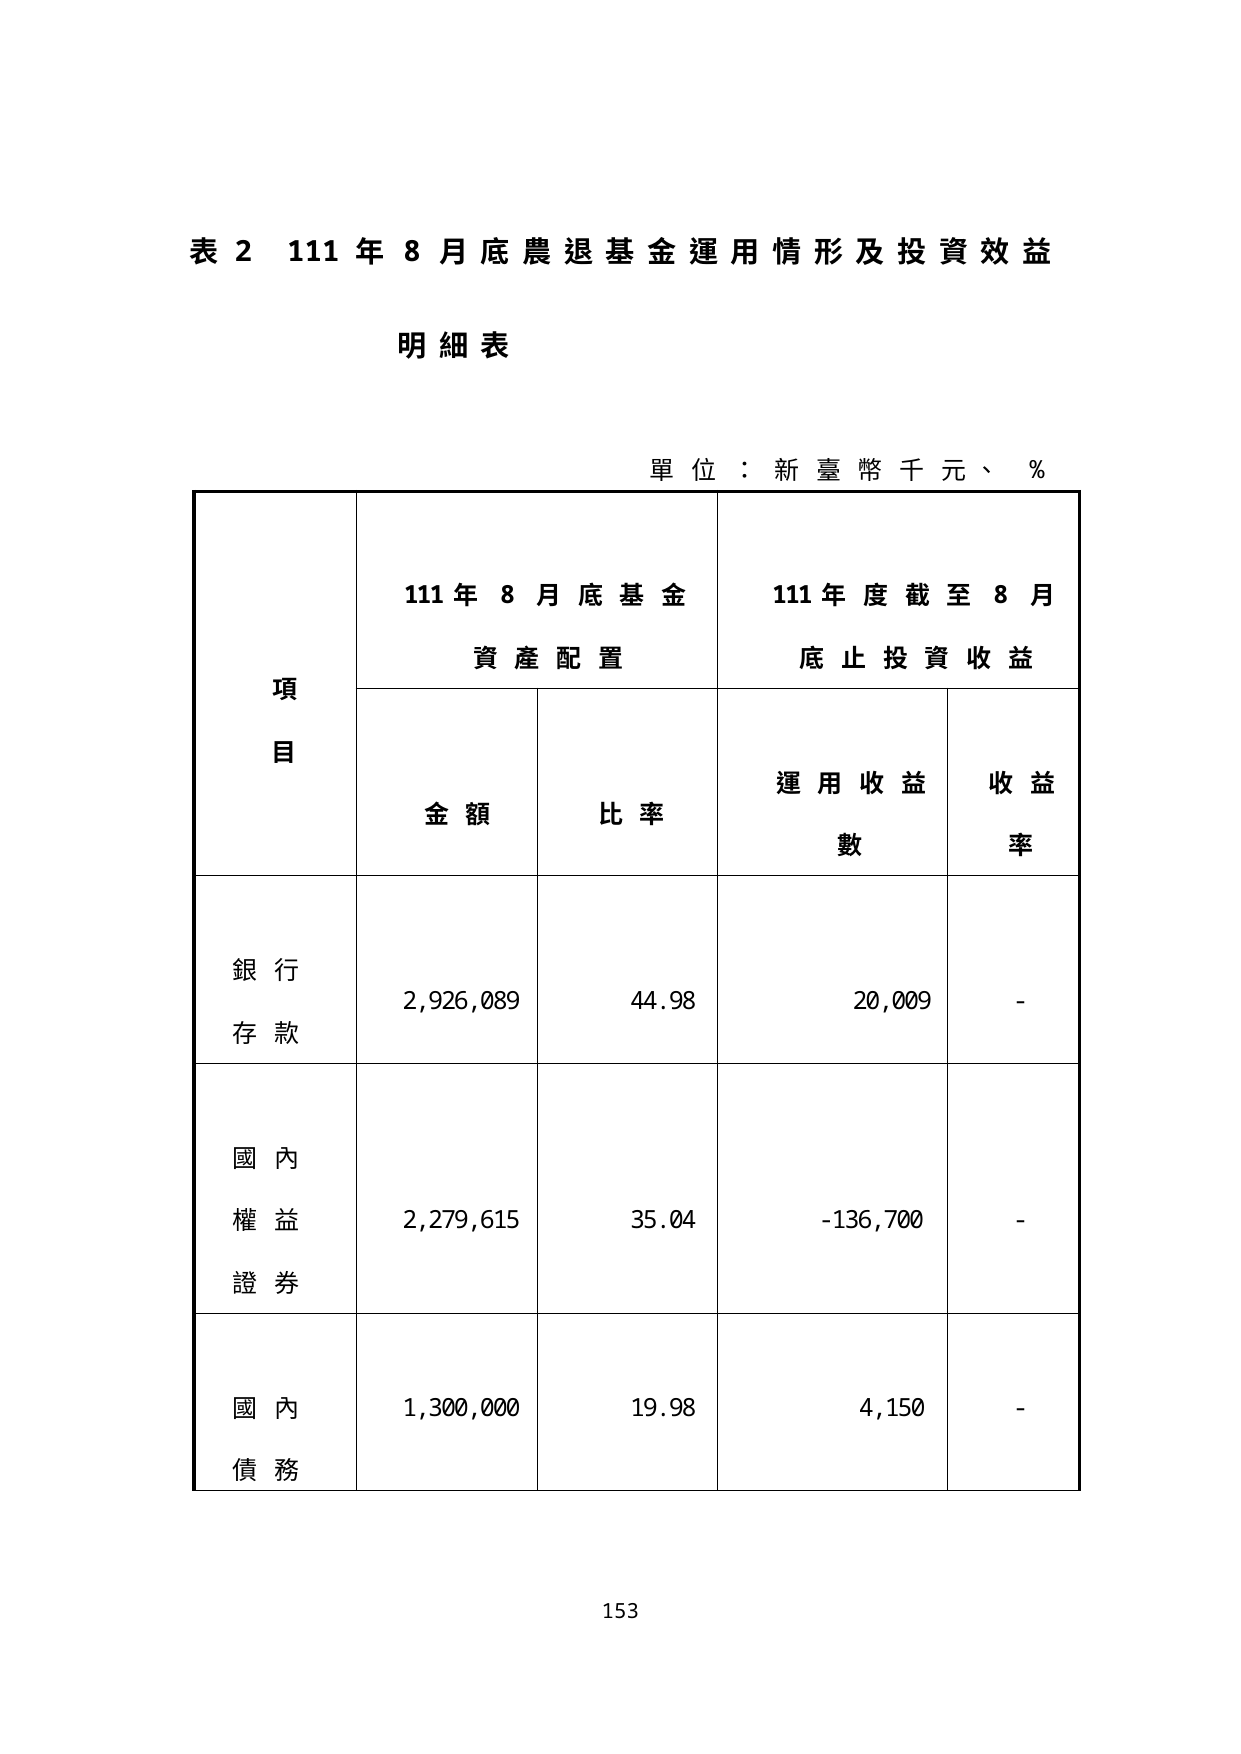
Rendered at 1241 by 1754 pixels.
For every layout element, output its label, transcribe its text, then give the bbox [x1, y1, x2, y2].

table_cell 2,926,089 [357, 876, 537, 1063]
table_cell 4,150 [718, 1314, 947, 1490]
table_cell 35.04 [538, 1064, 717, 1313]
table_cell 比率 [538, 689, 717, 875]
table_cell 收益率 [948, 689, 1078, 875]
table_cell 運用收益數 [718, 689, 947, 875]
table_cell -136,700 [718, 1064, 947, 1313]
table_cell 1,300,000 [357, 1314, 537, 1490]
table_header 111年8月底基金資產配置 [357, 493, 717, 688]
text 單位：新臺幣千元、% [180, 427, 1058, 490]
table_cell 2,279,615 [357, 1064, 537, 1313]
table_cell 19.98 [538, 1314, 717, 1490]
table_cell 44.98 [538, 876, 717, 1063]
table_cell - [948, 1314, 1078, 1490]
table_cell 金額 [357, 689, 537, 875]
table_cell 國內債務 [196, 1314, 356, 1490]
table_header 111年度截至8月底止投資收益 [718, 493, 1078, 688]
table_cell 20,009 [718, 876, 947, 1063]
table_cell - [948, 1064, 1078, 1313]
table_cell 銀行存款 [196, 876, 356, 1063]
table_header 項 目 [196, 493, 356, 875]
table_cell - [948, 876, 1078, 1063]
text 表2 111年8月底農退基金運用情形及投資效益明細表 [183, 177, 1058, 365]
table_cell 國內權益證券 [196, 1064, 356, 1313]
